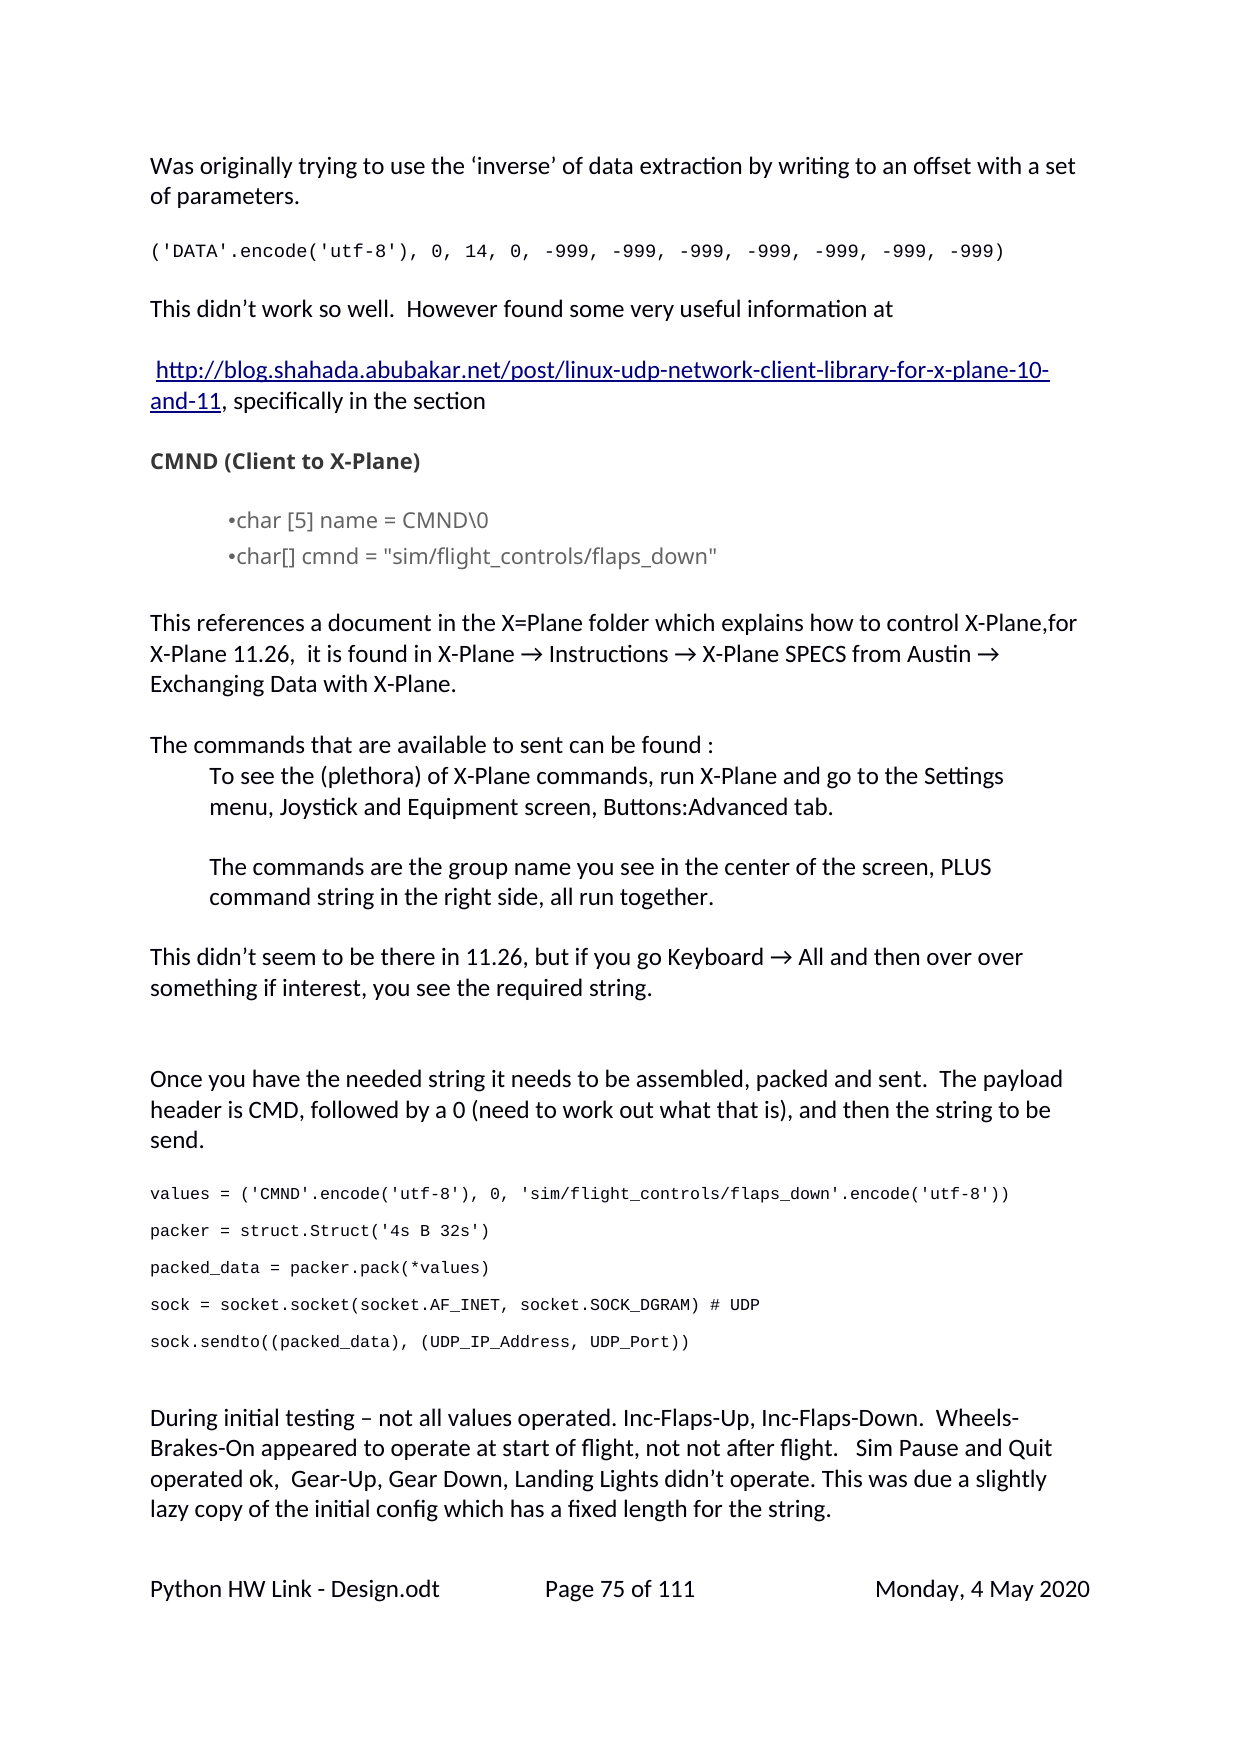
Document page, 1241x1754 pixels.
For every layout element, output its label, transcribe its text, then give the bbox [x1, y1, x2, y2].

list char[] cmnd = "sim/flight_controls/flaps_down" [150, 541, 1090, 571]
text To see the (plethora) of X-Plane commands, run X-Plane and go to the Settings menu, Joystick and Equipment screen, Buttons:Advanced tab. [209, 760, 1031, 821]
text packed_data = packer.pack(*values) [150, 1260, 1090, 1278]
text Was originally trying to use the ‘inverse’ of data extraction by writing to an offset with a set of parameters. [150, 150, 1090, 211]
text http://blog.shahada.abubakar.net/post/linux-udp-network-client-library-for-x-plane-10-and-11, specifically in the section [150, 354, 1090, 415]
text This didn’t work so well. However found some very useful information at [150, 293, 1090, 324]
text Once you have the needed string it needs to be assembled, packed and sent. The payload header is CMD, followed by a 0 (need to work out what that is), and then the string to be send. [150, 1063, 1090, 1155]
text This references a document in the X=Plane folder which explains how to control X-Plane,for X-Plane 11.26, it is found in X-Plane → Instructions → X-Plane SPECS from Austin → Exchanging Data with X-Plane. [150, 607, 1090, 699]
text This didn’t seem to be there in 11.26, but if you go Keyboard → All and then over over something if interest, you see the required string. [150, 941, 1090, 1002]
text sock.sendto((packed_data), (UDP_IP_Address, UDP_Port)) [150, 1334, 1090, 1353]
text ('DATA'.encode('utf-8'), 0, 14, 0, -999, -999, -999, -999, -999, -999, -999) [150, 242, 1090, 263]
text During initial testing – not all values operated. Inc-Flaps-Up, Inc-Flaps-Down. Wheels-Brakes-On appeared to operate at start of flight, not not after flight. Sim Pause and Quit operated ok, Gear-Up, Gear Down, Landing Lights didn’t operate. This was due a slightly lazy copy of the initial config which has a fixed length for the string. [150, 1402, 1090, 1524]
text The commands are the group name you see in the center of the screen, PLUS command string in the right side, all run together. [209, 851, 1031, 912]
text packer = struct.Struct('4s B 32s') [150, 1222, 1090, 1241]
text sock = socket.socket(socket.AF_INET, socket.SOCK_DGRAM) # UDP [150, 1297, 1090, 1316]
text The commands that are available to sent can be found : [150, 729, 1090, 760]
text CMND (Client to X-Plane) [150, 446, 1090, 476]
text values = ('CMND'.encode('utf-8'), 0, 'sim/flight_controls/flaps_down'.encode('utf-8')) [150, 1185, 1090, 1204]
list char [5] name = CMND\0 [150, 506, 1090, 535]
